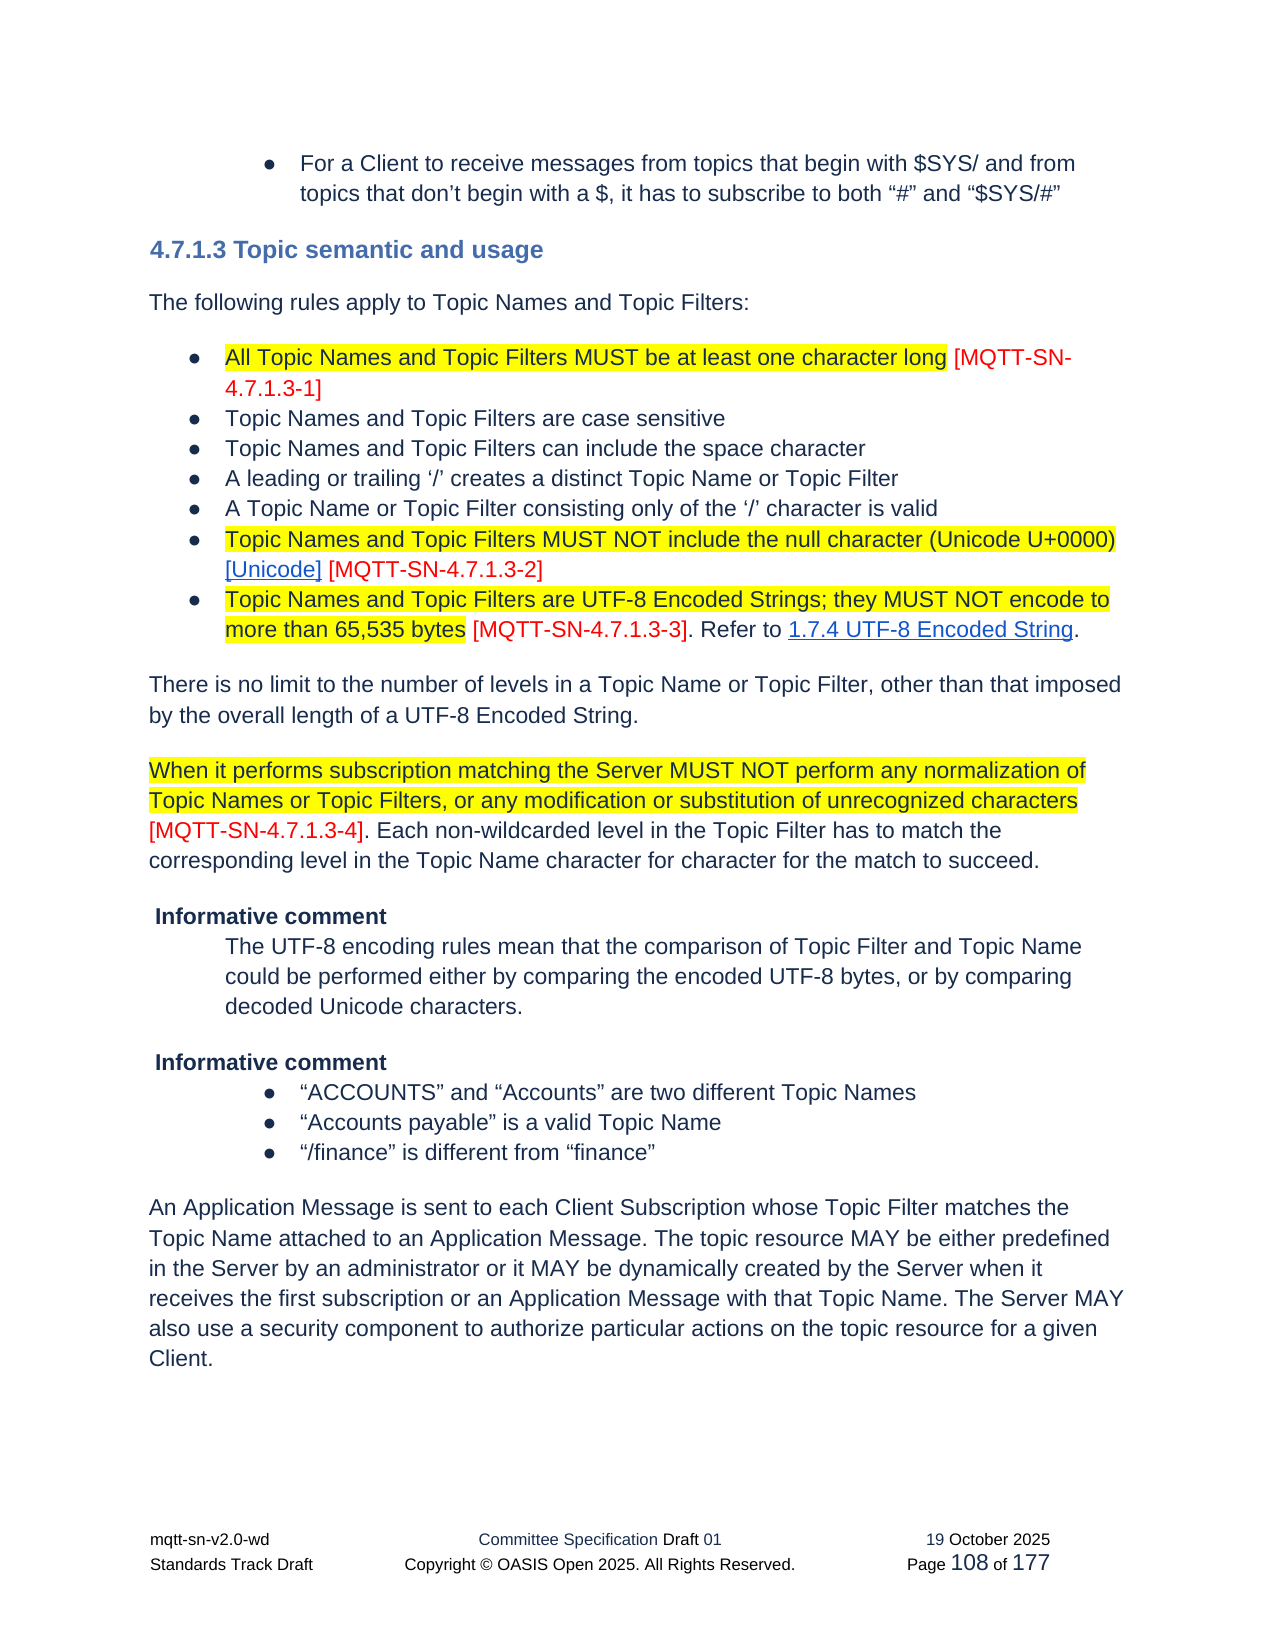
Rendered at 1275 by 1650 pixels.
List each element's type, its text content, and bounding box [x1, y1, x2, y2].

text When it performs subscription matching the Server MUST NOT perform any normalization of Topic Names or Topic Filters, or any modification or substitution of unrecognized characters [MQTT-SN-4.7.1.3-4]. Each non-wildcarded level in the Topic Filter has to match the corresponding level in the Topic Name character for character for the match to succeed. [148, 757, 1124, 874]
list A Topic Name or Topic Filter consisting only of the ‘/’ character is valid [187, 495, 1124, 522]
list “/finance” is different from “finance” [262, 1139, 1124, 1166]
text An Application Message is sent to each Client Subscription whose Topic Filter matches the Topic Name attached to an Application Message. The topic resource MAY be either predefined in the Server by an administrator or it MAY be dynamically created by the Server when it receives the first subscription or an Application Message with that Topic Name. The Server MAY also use a security component to authorize particular actions on the topic resource for a given Client. [148, 1194, 1124, 1372]
subtitle 4.7.1.3 Topic semantic and usage [150, 235, 1124, 264]
text Informative comment [148, 1048, 1124, 1075]
list “ACCOUNTS” and “Accounts” are two different Topic Names [262, 1079, 1124, 1105]
list Topic Names and Topic Filters are case sensitive [187, 405, 1124, 431]
text The following rules apply to Topic Names and Topic Filters: [148, 289, 1124, 316]
list Topic Names and Topic Filters are UTF-8 Encoded Strings; they MUST NOT encode to more than 65,535 bytes [MQTT-SN-4.7.1.3-3]. Refer to 1.7.4 UTF-8 Encoded String. [187, 586, 1124, 643]
list For a Client to receive messages from topics that begin with $SYS/ and from topics that don’t begin with a $, it has to subscribe to both “#” and “$SYS/#” [262, 150, 1124, 207]
list All Topic Names and Topic Filters MUST be at least one character long [MQTT-SN-4.7.1.3-1] [187, 344, 1124, 401]
text The UTF-8 encoding rules mean that the comparison of Topic Filter and Topic Name could be performed either by comparing the encoded UTF-8 bytes, or by comparing decoded Unicode characters. [225, 933, 1124, 1020]
list A leading or trailing ‘/’ creates a distinct Topic Name or Topic Filter [187, 465, 1124, 492]
list Topic Names and Topic Filters MUST NOT include the null character (Unicode U+0000) [Unicode] [MQTT-SN-4.7.1.3-2] [187, 526, 1124, 582]
text There is no limit to the number of levels in a Topic Name or Topic Filter, other than that imposed by the overall length of a UTF-8 Encoded String. [148, 671, 1124, 728]
list Topic Names and Topic Filters can include the space character [187, 435, 1124, 461]
text Informative comment [148, 903, 1124, 929]
list “Accounts payable” is a valid Topic Name [262, 1109, 1124, 1135]
